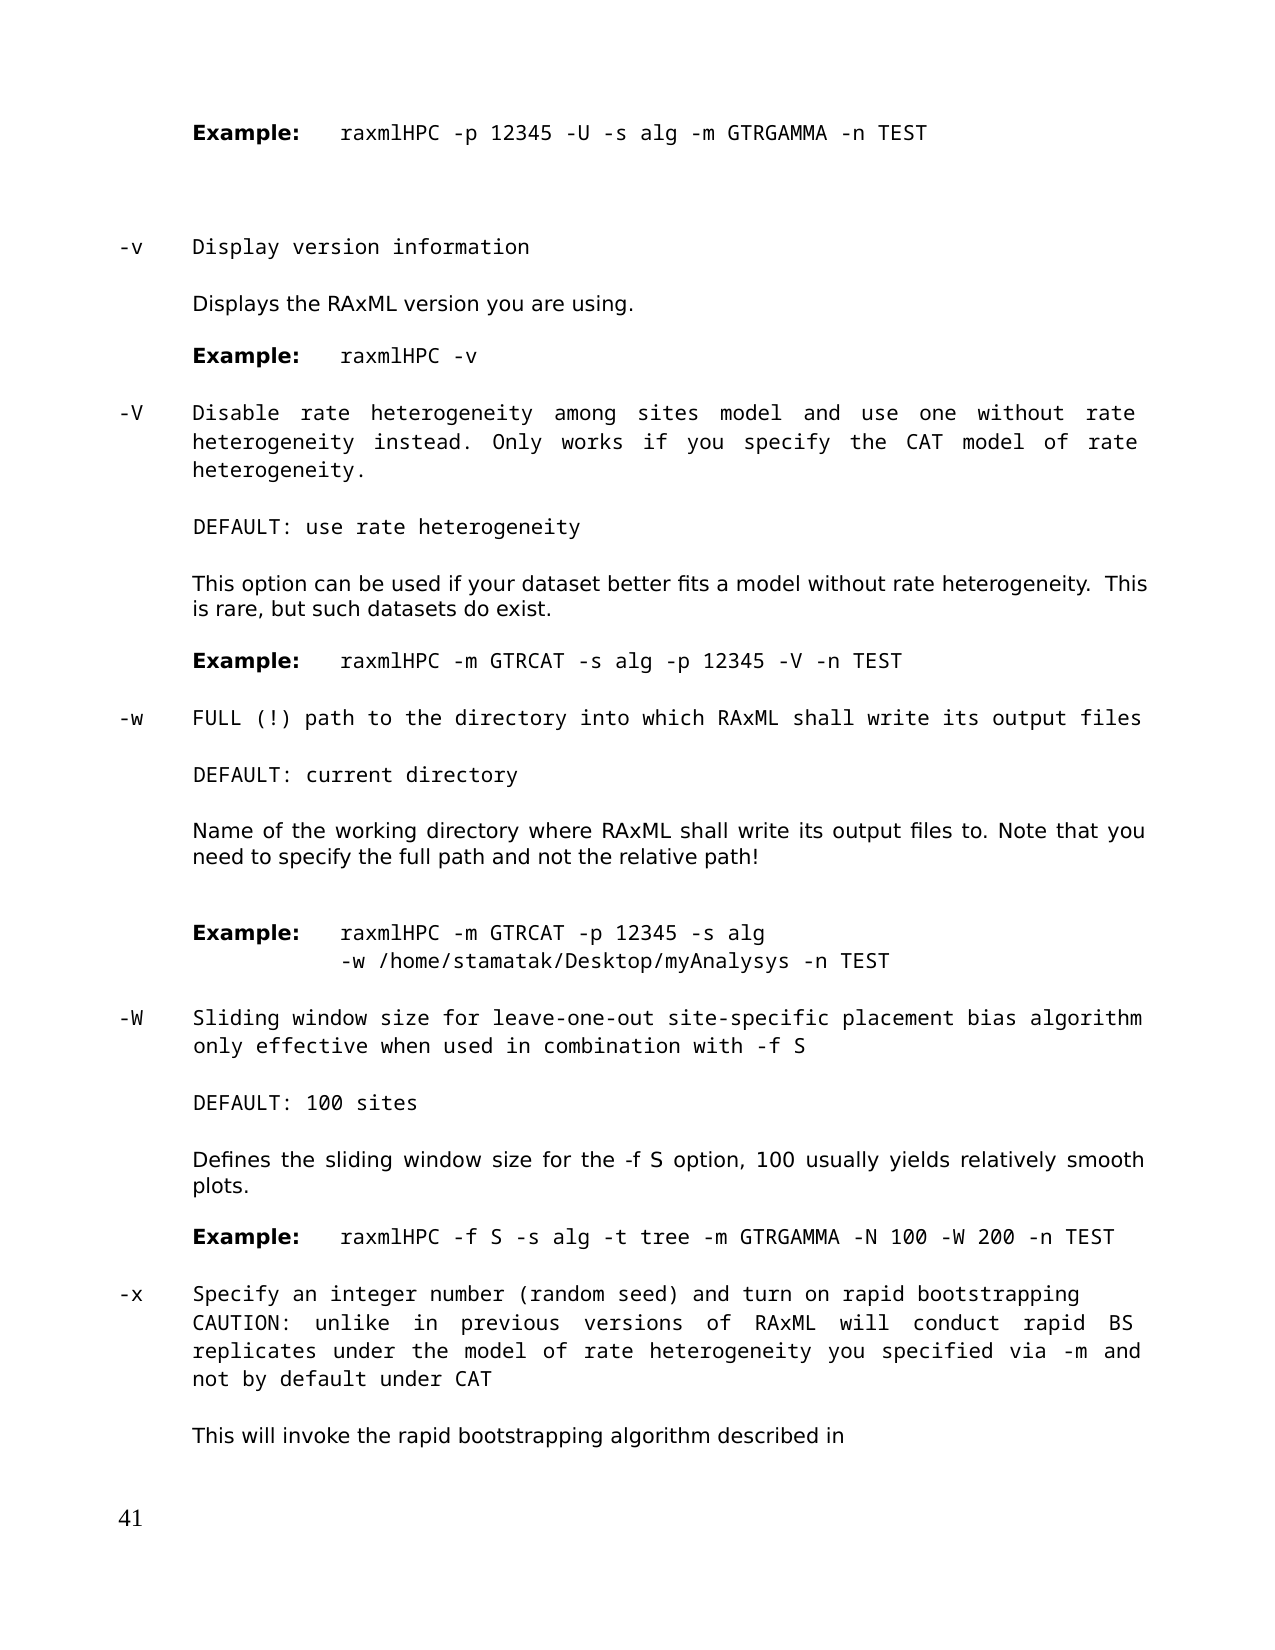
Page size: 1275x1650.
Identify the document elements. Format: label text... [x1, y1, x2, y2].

text Name of the working directory where RAxML shall write its output files to. Note that you need to specify the full path and not the relative path! [118, 817, 1157, 869]
text Displays the RAxML version you are using. [118, 289, 1157, 317]
text -W Sliding window size for leave-one-out site-specific placement bias algorithm [118, 1003, 1157, 1032]
text This option can be used if your dataset better fits a model without rate heterogeneity. This is rare, but such datasets do exist. [118, 569, 1157, 622]
text This will invoke the rapid bootstrapping algorithm described in [118, 1421, 1157, 1450]
text CAUTION: unlike in previous versions of RAxML will conduct rapid BS replicates under the model of rate heterogeneity you specified via -m and not by default under CAT [118, 1308, 1157, 1393]
text Example: raxmlHPC -v [118, 341, 1157, 370]
text DEFAULT: 100 sites [118, 1088, 1157, 1117]
text -w FULL (!) path to the directory into which RAxML shall write its output files [118, 703, 1157, 731]
text -x Specify an integer number (random seed) and turn on rapid bootstrapping [118, 1279, 1157, 1308]
text -w /home/stamatak/Desktop/myAnalysys -n TEST [118, 946, 1157, 975]
text Example: raxmlHPC -p 12345 -U -s alg -m GTRGAMMA -n TEST [118, 118, 1157, 147]
text DEFAULT: use rate heterogeneity [118, 512, 1157, 541]
text -V Disable rate heterogeneity among sites model and use one without rate heterogeneity instead. Only works if you specify the CAT model of rate heterogeneity. [118, 398, 1157, 484]
text Example: raxmlHPC -m GTRCAT -p 12345 -s alg [192, 918, 1157, 946]
text Example: raxmlHPC -m GTRCAT -s alg -p 12345 -V -n TEST [118, 646, 1157, 674]
text DEFAULT: current directory [118, 760, 1157, 788]
text only effective when used in combination with -f S [118, 1032, 1157, 1060]
text Defines the sliding window size for the -f S option, 100 usually yields relatively smooth plots. [118, 1145, 1157, 1198]
text Example: raxmlHPC -f S -s alg -t tree -m GTRGAMMA -N 100 -W 200 -n TEST [118, 1222, 1157, 1251]
text -v Display version information [118, 232, 1157, 260]
